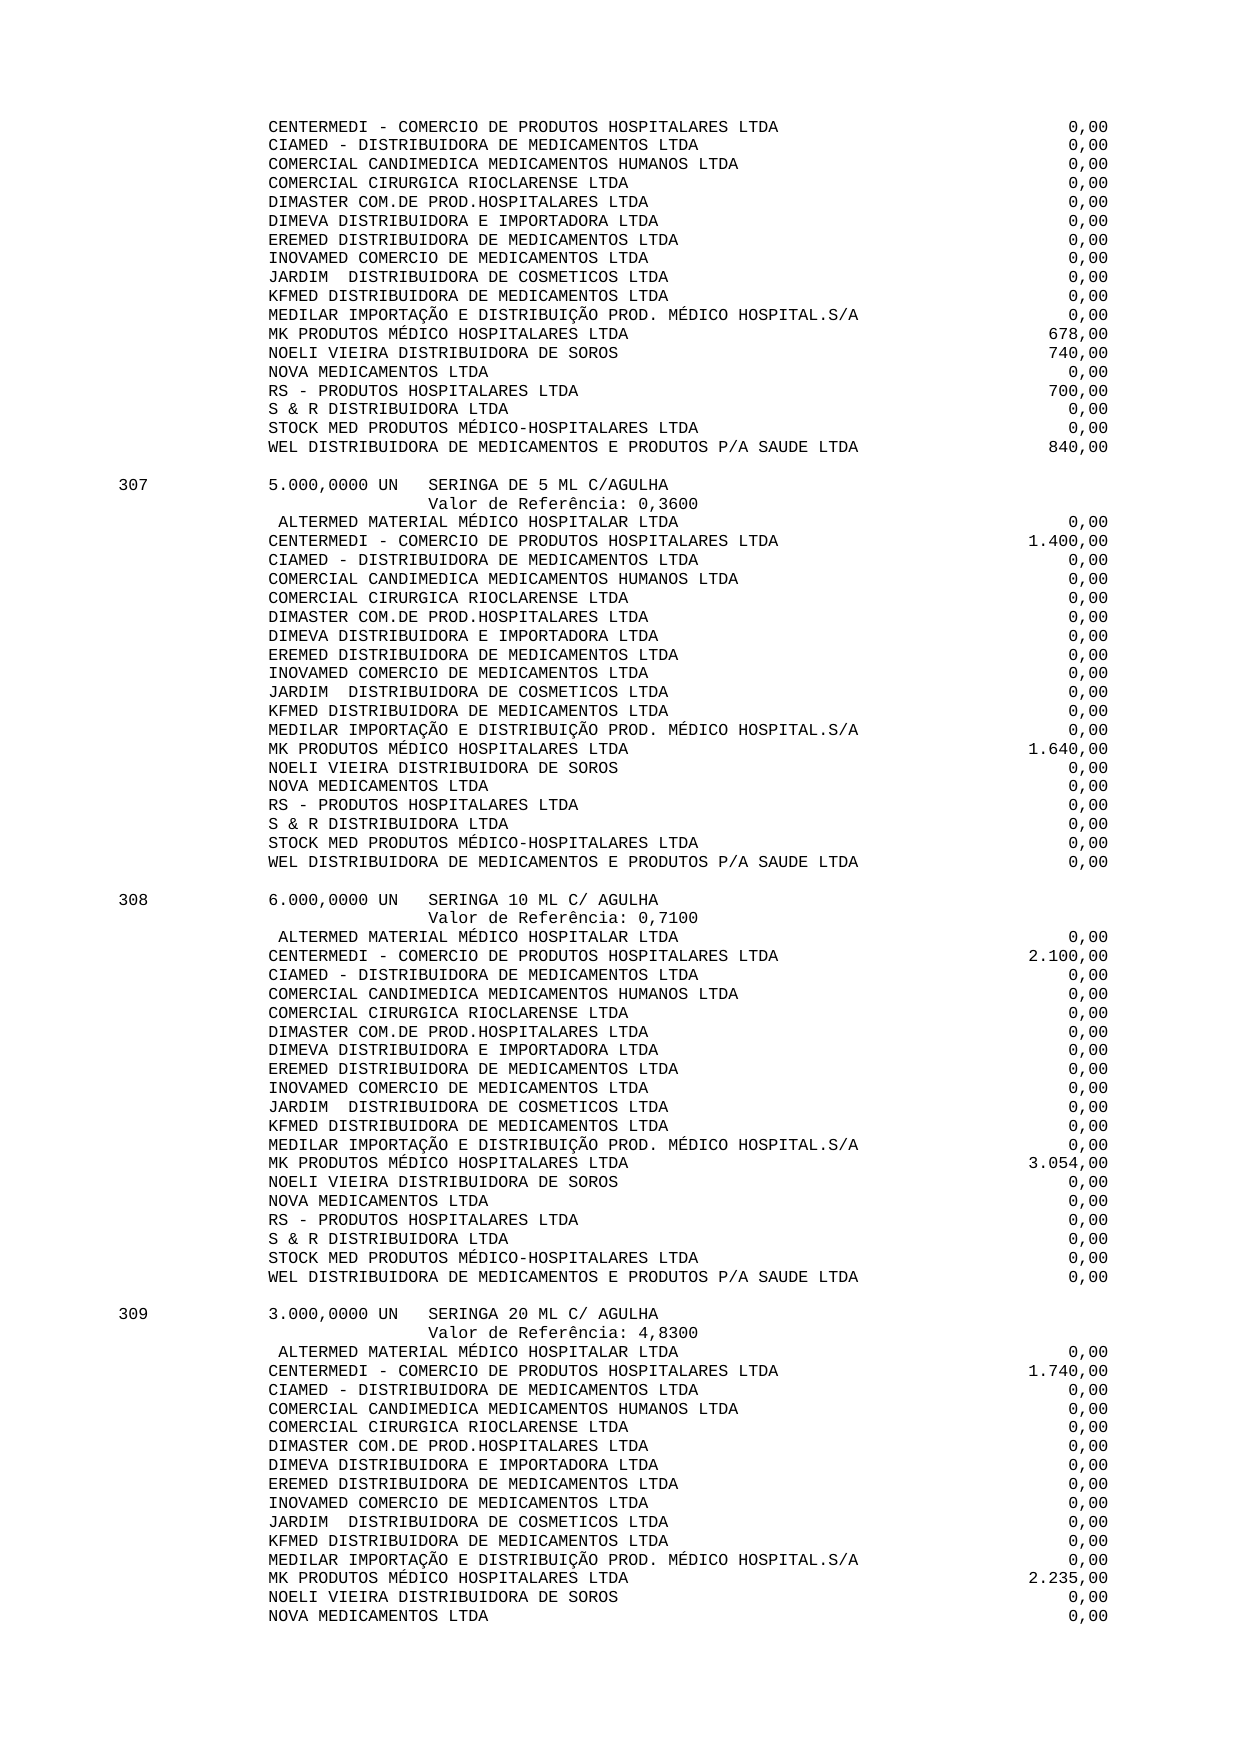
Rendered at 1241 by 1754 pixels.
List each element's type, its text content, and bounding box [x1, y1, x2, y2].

text CENTERMEDI - COMERCIO DE PRODUTOS HOSPITALARES LTDA 0,00 CIAMED - DISTRIBUIDORA DE MEDICAMENTOS LTDA 0,00 COMERCIAL CANDIMEDICA MEDICAMENTOS HUMANOS LTDA 0,00 COMERCIAL CIRURGICA RIOCLARENSE LTDA 0,00 DIMASTER COM.DE PROD.HOSPITALARES LTDA 0,00 DIMEVA DISTRIBUIDORA E IMPORTADORA LTDA 0,00 EREMED DISTRIBUIDORA DE MEDICAMENTOS LTDA 0,00 INOVAMED COMERCIO DE MEDICAMENTOS LTDA 0,00 JARDIM DISTRIBUIDORA DE COSMETICOS LTDA 0,00 KFMED DISTRIBUIDORA DE MEDICAMENTOS LTDA 0,00 MEDILAR IMPORTAÇÃO E DISTRIBUIÇÃO PROD. MÉDICO HOSPITAL.S/A 0,00 MK PRODUTOS MÉDICO HOSPITALARES LTDA 678,00 NOELI VIEIRA DISTRIBUIDORA DE SOROS 740,00 NOVA MEDICAMENTOS LTDA 0,00 RS - PRODUTOS HOSPITALARES LTDA 700,00 S & R DISTRIBUIDORA LTDA 0,00 STOCK MED PRODUTOS MÉDICO-HOSPITALARES LTDA 0,00 WEL DISTRIBUIDORA DE MEDICAMENTOS E PRODUTOS P/A SAUDE LTDA 840,00 307 5.000,0000 UN SERINGA DE 5 ML C/AGULHA Valor de Referência: 0,3600 ALTERMED MATERIAL MÉDICO HOSPITALAR LTDA 0,00 CENTERMEDI - COMERCIO DE PRODUTOS HOSPITALARES LTDA 1.400,00 CIAMED - DISTRIBUIDORA DE MEDICAMENTOS LTDA 0,00 COMERCIAL CANDIMEDICA MEDICAMENTOS HUMANOS LTDA 0,00 COMERCIAL CIRURGICA RIOCLARENSE LTDA 0,00 DIMASTER COM.DE PROD.HOSPITALARES LTDA 0,00 DIMEVA DISTRIBUIDORA E IMPORTADORA LTDA 0,00 EREMED DISTRIBUIDORA DE MEDICAMENTOS LTDA 0,00 INOVAMED COMERCIO DE MEDICAMENTOS LTDA 0,00 JARDIM DISTRIBUIDORA DE COSMETICOS LTDA 0,00 KFMED DISTRIBUIDORA DE MEDICAMENTOS LTDA 0,00 MEDILAR IMPORTAÇÃO E DISTRIBUIÇÃO PROD. MÉDICO HOSPITAL.S/A 0,00 MK PRODUTOS MÉDICO HOSPITALARES LTDA 1.640,00 NOELI VIEIRA DISTRIBUIDORA DE SOROS 0,00 NOVA MEDICAMENTOS LTDA 0,00 RS - PRODUTOS HOSPITALARES LTDA 0,00 S & R DISTRIBUIDORA LTDA 0,00 STOCK MED PRODUTOS MÉDICO-HOSPITALARES LTDA 0,00 WEL DISTRIBUIDORA DE MEDICAMENTOS E PRODUTOS P/A SAUDE LTDA 0,00 308 6.000,0000 UN SERINGA 10 ML C/ AGULHA Valor de Referência: 0,7100 ALTERMED MATERIAL MÉDICO HOSPITALAR LTDA 0,00 CENTERMEDI - COMERCIO DE PRODUTOS HOSPITALARES LTDA 2.100,00 CIAMED - DISTRIBUIDORA DE MEDICAMENTOS LTDA 0,00 COMERCIAL CANDIMEDICA MEDICAMENTOS HUMANOS LTDA 0,00 COMERCIAL CIRURGICA RIOCLARENSE LTDA 0,00 DIMASTER COM.DE PROD.HOSPITALARES LTDA 0,00 DIMEVA DISTRIBUIDORA E IMPORTADORA LTDA 0,00 EREMED DISTRIBUIDORA DE MEDICAMENTOS LTDA 0,00 INOVAMED COMERCIO DE MEDICAMENTOS LTDA 0,00 JARDIM DISTRIBUIDORA DE COSMETICOS LTDA 0,00 KFMED DISTRIBUIDORA DE MEDICAMENTOS LTDA 0,00 MEDILAR IMPORTAÇÃO E DISTRIBUIÇÃO PROD. MÉDICO HOSPITAL.S/A 0,00 MK PRODUTOS MÉDICO HOSPITALARES LTDA 3.054,00 NOELI VIEIRA DISTRIBUIDORA DE SOROS 0,00 NOVA MEDICAMENTOS LTDA 0,00 RS - PRODUTOS HOSPITALARES LTDA 0,00 S & R DISTRIBUIDORA LTDA 0,00 STOCK MED PRODUTOS MÉDICO-HOSPITALARES LTDA 0,00 WEL DISTRIBUIDORA DE MEDICAMENTOS E PRODUTOS P/A SAUDE LTDA 0,00 309 3.000,0000 UN SERINGA 20 ML C/ AGULHA Valor de Referência: 4,8300 ALTERMED MATERIAL MÉDICO HOSPITALAR LTDA 0,00 CENTERMEDI - COMERCIO DE PRODUTOS HOSPITALARES LTDA 1.740,00 CIAMED - DISTRIBUIDORA DE MEDICAMENTOS LTDA 0,00 COMERCIAL CANDIMEDICA MEDICAMENTOS HUMANOS LTDA 0,00 COMERCIAL CIRURGICA RIOCLARENSE LTDA 0,00 DIMASTER COM.DE PROD.HOSPITALARES LTDA 0,00 DIMEVA DISTRIBUIDORA E IMPORTADORA LTDA 0,00 EREMED DISTRIBUIDORA DE MEDICAMENTOS LTDA 0,00 INOVAMED COMERCIO DE MEDICAMENTOS LTDA 0,00 JARDIM DISTRIBUIDORA DE COSMETICOS LTDA 0,00 KFMED DISTRIBUIDORA DE MEDICAMENTOS LTDA 0,00 MEDILAR IMPORTAÇÃO E DISTRIBUIÇÃO PROD. MÉDICO HOSPITAL.S/A 0,00 MK PRODUTOS MÉDICO HOSPITALARES LTDA 2.235,00 NOELI VIEIRA DISTRIBUIDORA DE SOROS 0,00 NOVA MEDICAMENTOS LTDA 0,00 [118, 118, 1122, 1626]
